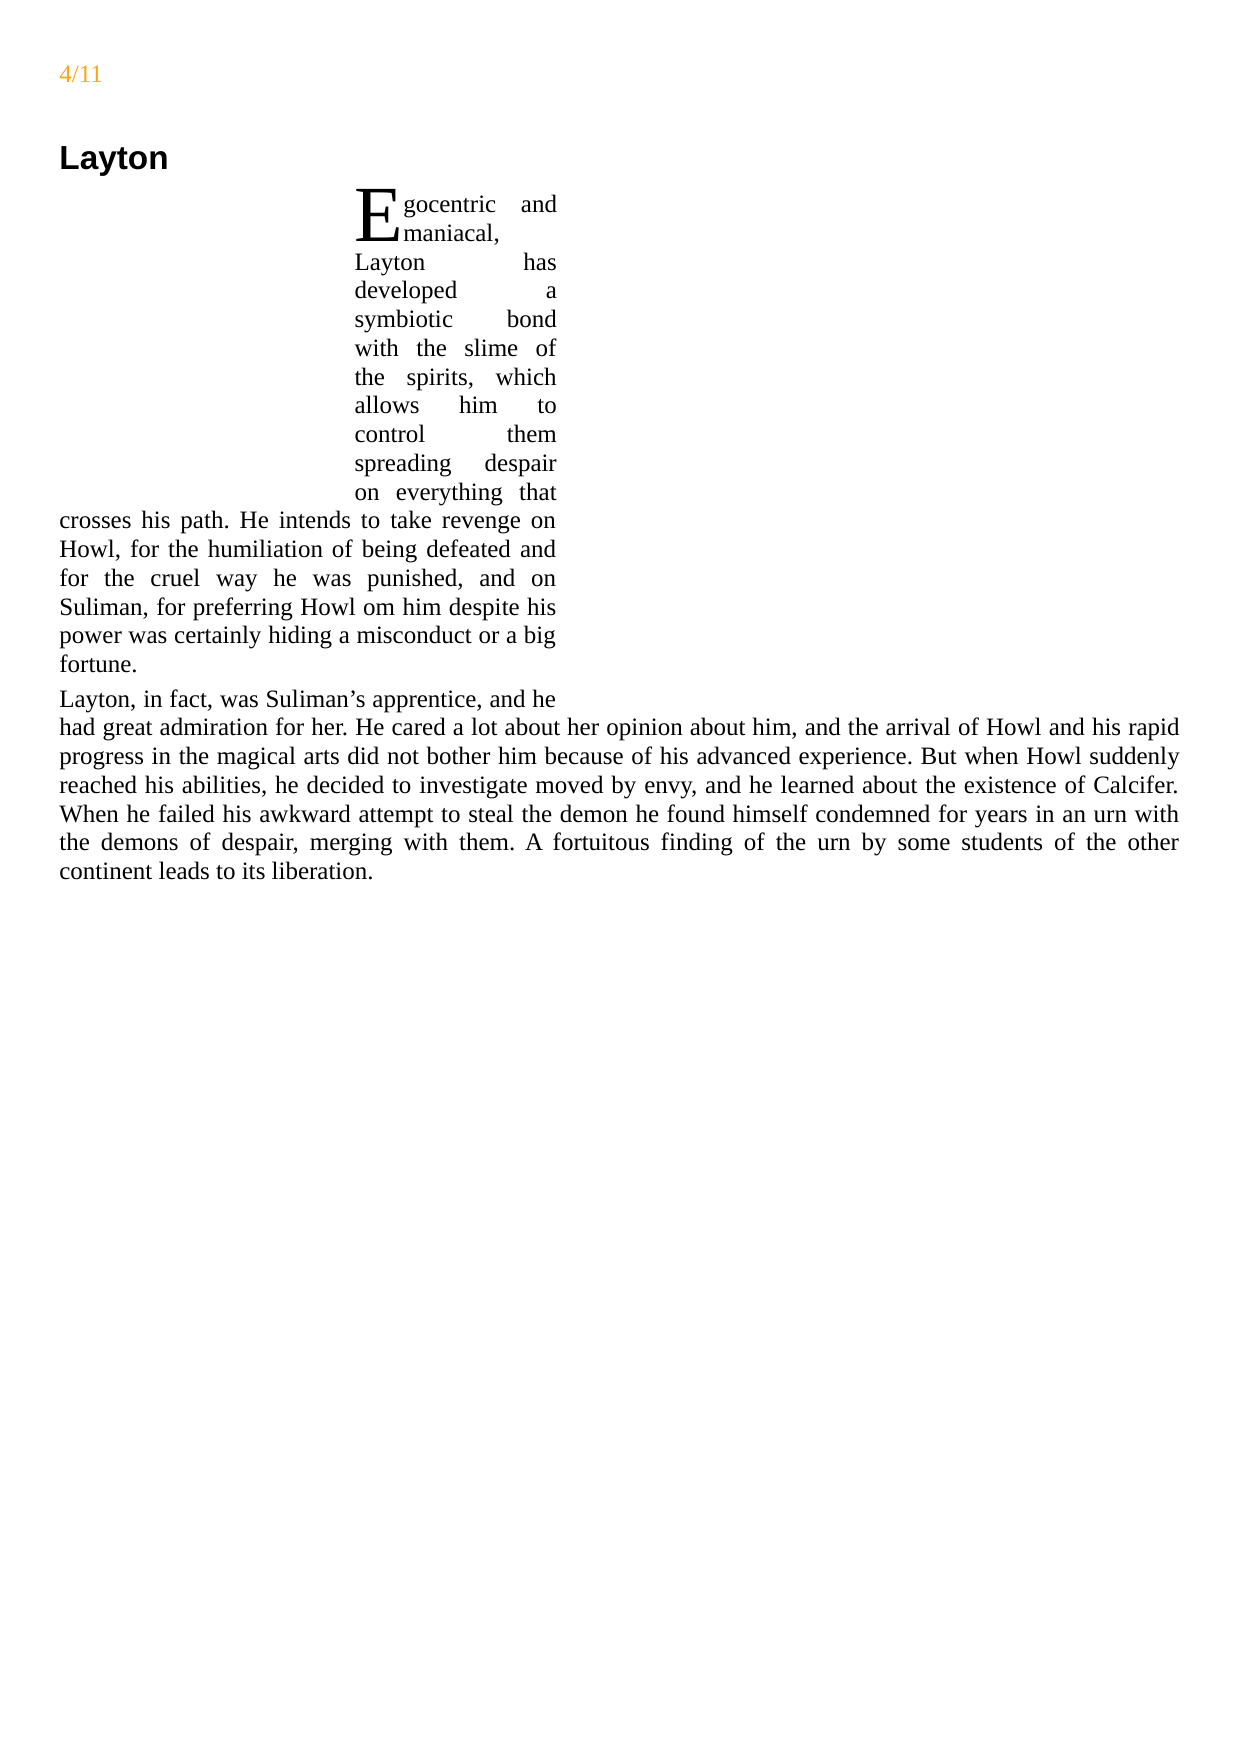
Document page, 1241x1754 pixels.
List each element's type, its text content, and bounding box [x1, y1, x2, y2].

text Egocentric and maniacal, Layton has developed a symbiotic bond with the slime of the spirits, which allows him to control them spreading despair on everything that crosses his path. He intends to take revenge on Howl, for the humiliation of being defeated and for the cruel way he was punished, and on Suliman, for preferring Howl om him despite his power was certainly hiding a misconduct or a big fortune. [59, 189, 1181, 678]
subtitle Layton [59, 138, 1181, 177]
text Layton, in fact, was Suliman’s apprentice, and he had great admiration for her. He cared a lot about her opinion about him, and the arrival of Howl and his rapid progress in the magical arts did not bother him because of his advanced experience. But when Howl suddenly reached his abilities, he decided to investigate moved by envy, and he learned about the existence of Calcifer. When he failed his awkward attempt to steal the demon he found himself condemned for years in an urn with the demons of despair, merging with them. A fortuitous finding of the urn by some students of the other continent leads to its liberation. [59, 684, 1181, 885]
